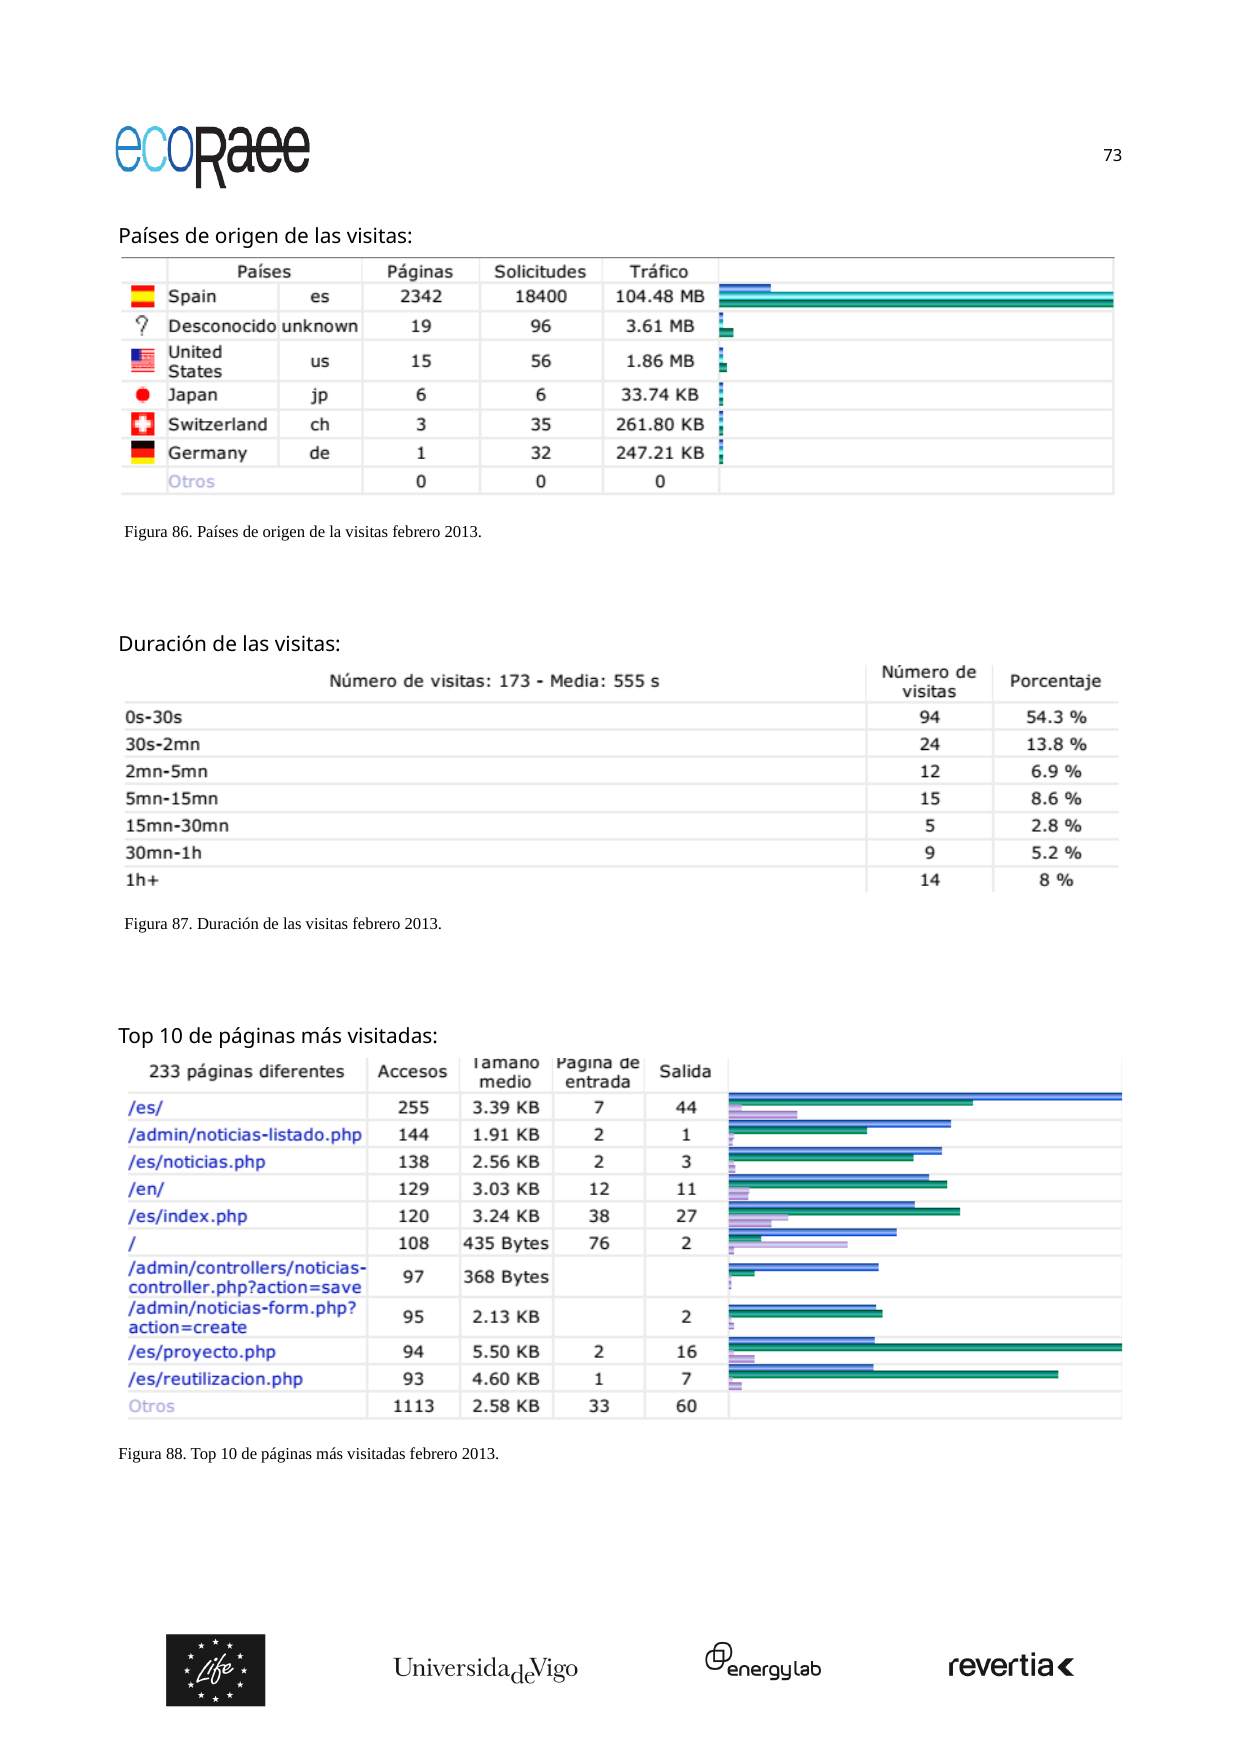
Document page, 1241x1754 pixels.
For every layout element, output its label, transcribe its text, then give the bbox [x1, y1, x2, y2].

text Figura 87. Duración de las visitas febrero 2013. [124, 914, 1122, 933]
text Figura 86. Países de origen de la visitas febrero 2013. [124, 522, 1122, 541]
text Figura 88. Top 10 de páginas más visitadas febrero 2013. [118, 1444, 1122, 1463]
picture [118, 1058, 1123, 1425]
picture [114, 124, 311, 190]
picture [121, 665, 1120, 895]
picture [118, 1514, 1123, 1754]
text Top 10 de páginas más visitadas: [118, 1021, 1122, 1049]
text Países de origen de las visitas: [118, 221, 1122, 250]
picture [121, 257, 1120, 503]
text Duración de las visitas: [118, 629, 1122, 657]
